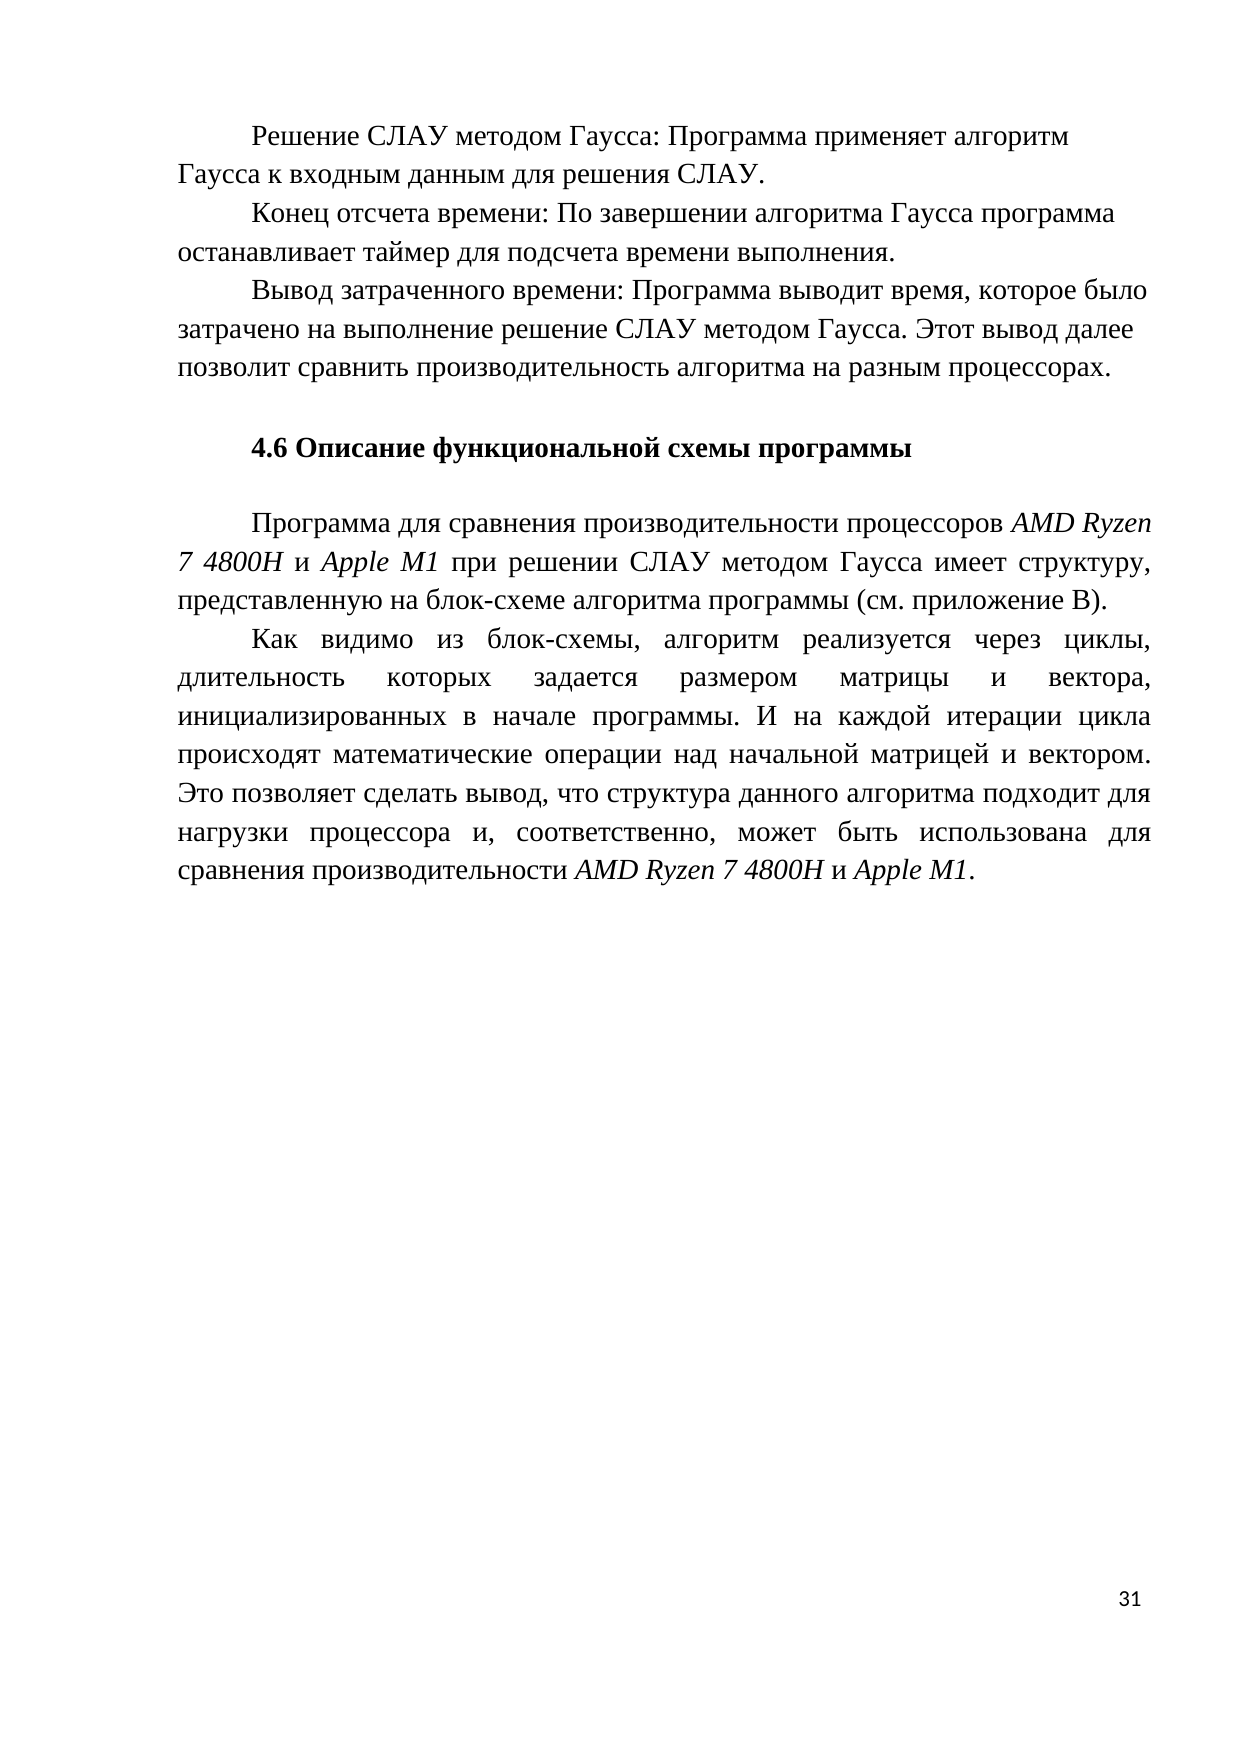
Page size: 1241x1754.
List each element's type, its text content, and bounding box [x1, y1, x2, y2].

text Решение СЛАУ методом Гаусса: Программа применяет алгоритм Гаусса к входным данным для решения СЛАУ. [177, 118, 1152, 190]
text Как видимо из блок-схемы, алгоритм реализуется через циклы, длительность которых задается размером матрицы и вектора, инициализированных в начале программы. И на каждой итерации цикла происходят математические операции над начальной матрицей и вектором. Это позволяет сделать вывод, что структура данного алгоритма подходит для нагрузки процессора и, соответственно, может быть использована для сравнения производительности AMD Ryzen 7 4800H и Apple M1. [177, 621, 1152, 886]
text Конец отсчета времени: По завершении алгоритма Гаусса программа останавливает таймер для подсчета времени выполнения. [177, 195, 1152, 267]
text Вывод затраченного времени: Программа выводит время, которое было затрачено на выполнение решение СЛАУ методом Гаусса. Этот вывод далее позволит сравнить производительность алгоритма на разным процессорах. [177, 272, 1152, 383]
text Программа для сравнения производительности процессоров AMD Ryzen 7 4800H и Apple M1 при решении СЛАУ методом Гаусса имеет структуру, представленную на блок-схеме алгоритма программы (см. приложение В). [177, 505, 1152, 616]
subtitle 4.6 Описание функциональной схемы программы [177, 431, 1152, 464]
